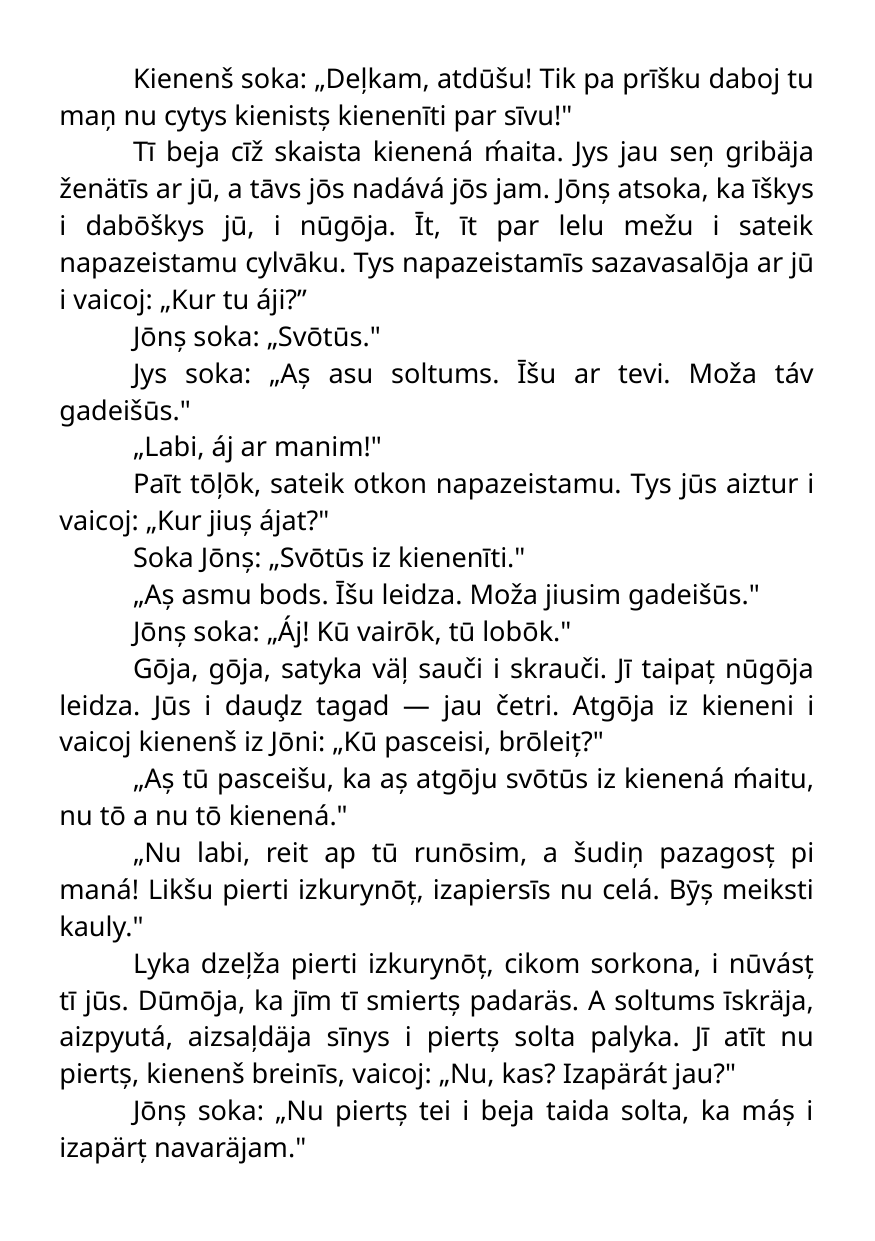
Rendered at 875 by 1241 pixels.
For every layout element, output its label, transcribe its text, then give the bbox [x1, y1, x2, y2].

text Tī beja cīž skaista kienená ḿaita. Jys jau seņ gribäja ženätīs ar jū, a tāvs jōs nadává jōs jam. Jōnș atsoka, ka īškys i dabōškys jū, i nūgōja. Īt, īt par lelu mežu i sateik napazeistamu cylvāku. Tys napazeistamīs sazavasalōja ar jū i vaicoj: „Kur tu áji?” [59, 133, 815, 317]
text „Nu labi, reit ap tū runōsim, a šudiņ pazagosț pi maná! Likšu pierti izkurynōț, izapiersīs nu celá. Bȳș meiksti kauly." [59, 833, 815, 944]
text Jōnș soka: „Áj! Kū vairōk, tū lobōk." [59, 612, 815, 649]
text Paīt tōļōk, sateik otkon napazeistamu. Tys jūs aiztur i vaicoj: „Kur jiuș ájat?" [59, 465, 815, 538]
text „Aș asmu bods. Īšu leidza. Moža jiusim gadeišūs." [59, 575, 815, 612]
text Jys soka: „Aș asu soltums. Īšu ar tevi. Moža táv gadeišūs." [59, 354, 815, 428]
text „Labi, áj ar manim!" [59, 428, 815, 465]
text Gōja, gōja, satyka väļ sauči i skrauči. Jī taipaț nūgōja leidza. Jūs i dauḑz tagad — jau četri. Atgōja iz kieneni i vaicoj kienenš iz Jōni: „Kū pasceisi, brōleiț?" [59, 649, 815, 760]
text Jōnș soka: „Nu piertș tei i beja taida solta, ka máș i izapärț navaräjam." [59, 1092, 815, 1165]
text „Aș tū pasceišu, ka aș atgōju svōtūs iz kienená ḿaitu, nu tō a nu tō kienená." [59, 760, 815, 833]
text Lyka dzeļža pierti izkurynōț, cikom sorkona, i nūvásț tī jūs. Dūmōja, ka jīm tī smiertș padaräs. A soltums īskräja, aizpyutá, aizsaļdäja sīnys i piertș solta palyka. Jī atīt nu piertș, kienenš breinīs, vaicoj: „Nu, kas? Izapärát jau?" [59, 944, 815, 1092]
text Kienenš soka: „Deļkam, atdūšu! Tik pa prīšku daboj tu maņ nu cytys kienistș kienenīti par sīvu!" [59, 59, 815, 133]
text Jōnș soka: „Svōtūs." [59, 317, 815, 354]
text Soka Jōnș: „Svōtūs iz kienenīti." [59, 538, 815, 575]
